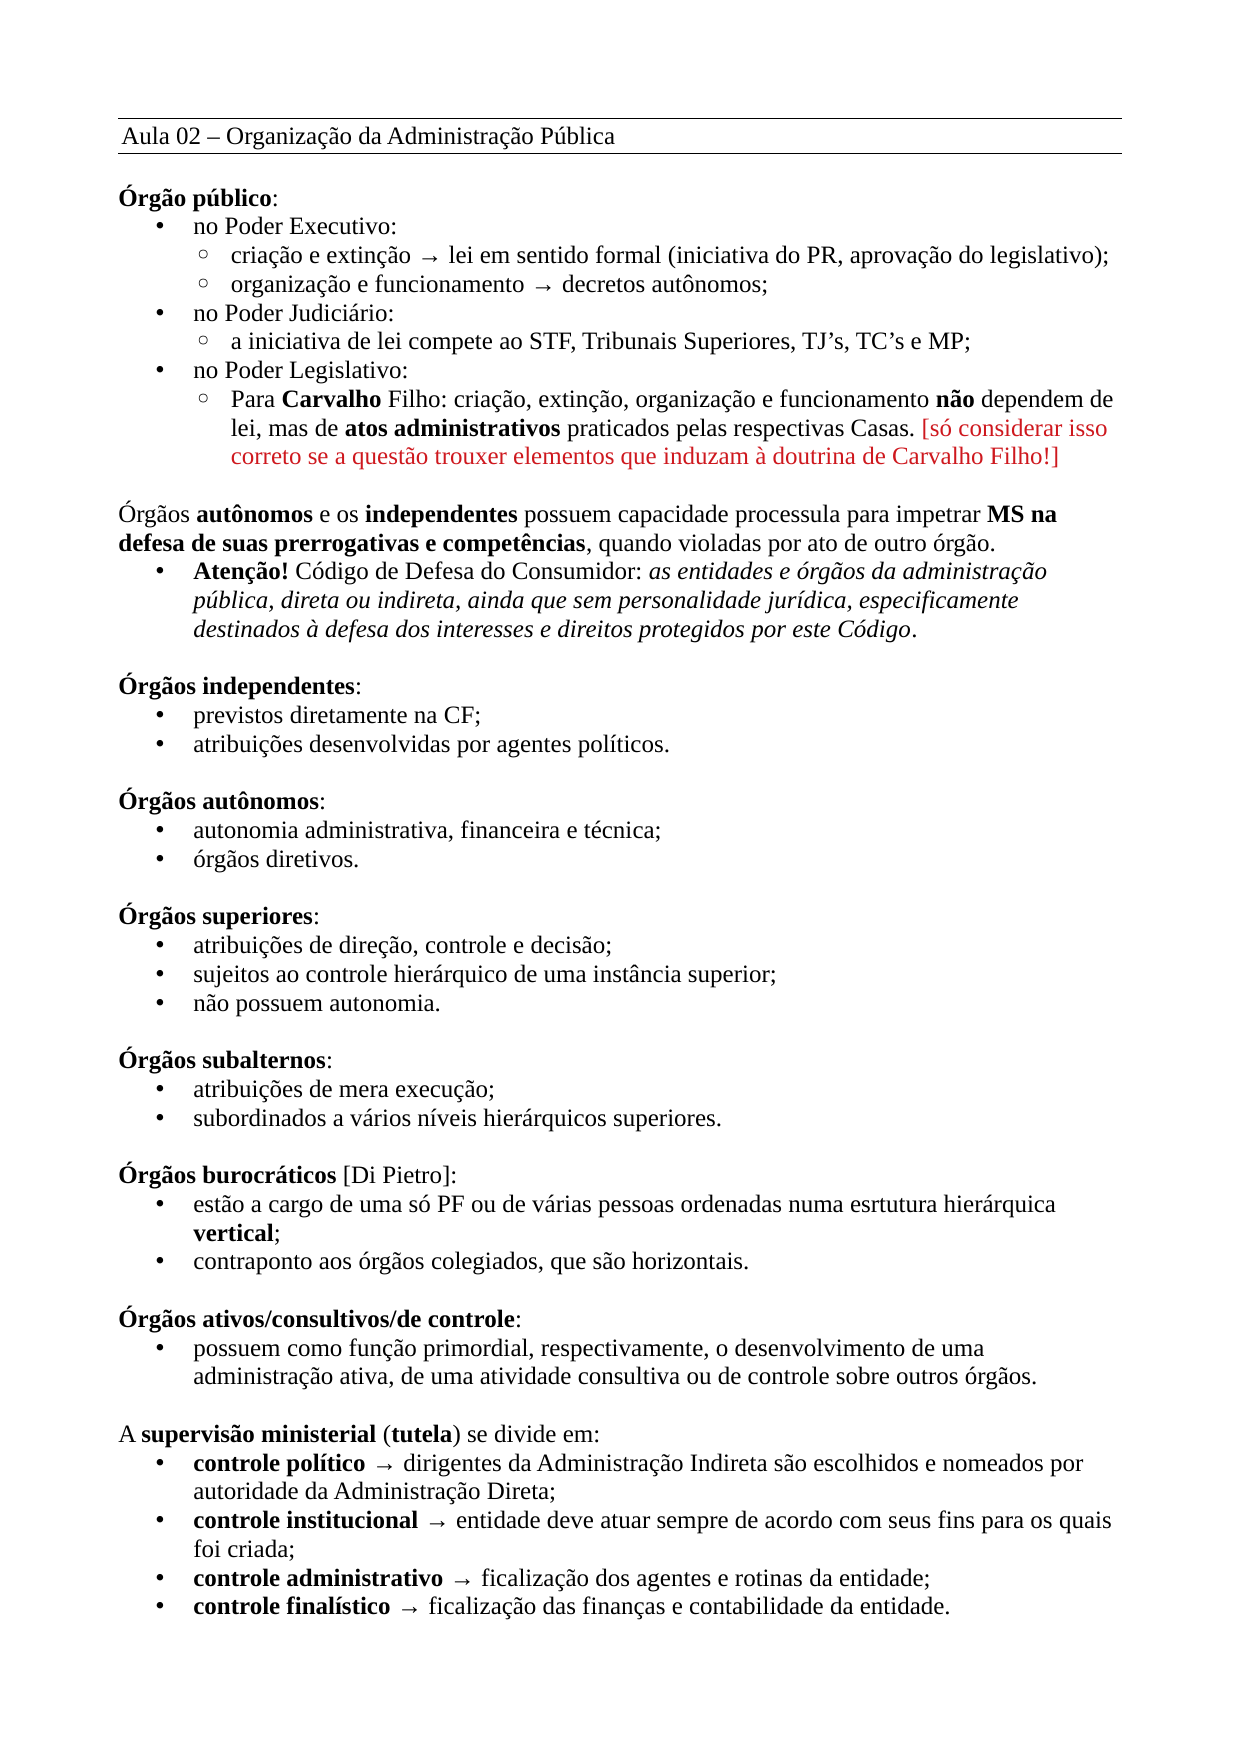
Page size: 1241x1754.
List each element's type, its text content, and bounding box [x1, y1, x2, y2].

list órgãos diretivos. [156, 844, 1122, 873]
text Órgãos burocráticos [Di Pietro]: [118, 1160, 1122, 1189]
list atribuições de direção, controle e decisão; [156, 930, 1122, 959]
list subordinados a vários níveis hierárquicos superiores. [156, 1103, 1122, 1131]
text Órgão público: [118, 183, 1122, 211]
list controle finalístico → ficalização das finanças e contabilidade da entidade. [156, 1591, 1122, 1620]
text Órgãos independentes: [118, 671, 1122, 700]
list Atenção! Código de Defesa do Consumidor: as entidades e órgãos da administração pública, direta ou indireta, ainda que sem personalidade jurídica, especificamente destinados à defesa dos interesses e direitos protegidos por este Código. [156, 556, 1122, 643]
list Para Carvalho Filho: criação, extinção, organização e funcionamento não dependem de lei, mas de atos administrativos praticados pelas respectivas Casas. [só considerar isso correto se a questão trouxer elementos que induzam à doutrina de Carvalho Filho!] [193, 384, 1122, 470]
text Órgãos ativos/consultivos/de controle: [118, 1304, 1122, 1333]
list no Poder Legislativo: [156, 355, 1122, 384]
list organização e funcionamento → decretos autônomos; [193, 269, 1122, 298]
list atribuições de mera execução; [156, 1074, 1122, 1103]
list criação e extinção → lei em sentido formal (iniciativa do PR, aprovação do legislativo); [193, 240, 1122, 269]
list autonomia administrativa, financeira e técnica; [156, 815, 1122, 844]
list previstos diretamente na CF; [156, 700, 1122, 729]
list atribuições desenvolvidas por agentes políticos. [156, 729, 1122, 758]
text Órgãos subalternos: [118, 1045, 1122, 1074]
list controle administrativo → ficalização dos agentes e rotinas da entidade; [156, 1563, 1122, 1591]
list não possuem autonomia. [156, 988, 1122, 1016]
text A supervisão ministerial (tutela) se divide em: [118, 1419, 1122, 1448]
list controle político → dirigentes da Administração Indireta são escolhidos e nomeados por autoridade da Administração Direta; [156, 1448, 1122, 1505]
list controle institucional → entidade deve atuar sempre de acordo com seus fins para os quais foi criada; [156, 1505, 1122, 1563]
text Órgãos superiores: [118, 901, 1122, 930]
text Órgãos autônomos: [118, 786, 1122, 815]
list contraponto aos órgãos colegiados, que são horizontais. [156, 1246, 1122, 1275]
list sujeitos ao controle hierárquico de uma instância superior; [156, 959, 1122, 988]
list estão a cargo de uma só PF ou de várias pessoas ordenadas numa esrtutura hierárquica vertical; [156, 1189, 1122, 1246]
list possuem como função primordial, respectivamente, o desenvolvimento de uma administração ativa, de uma atividade consultiva ou de controle sobre outros órgãos. [156, 1333, 1122, 1390]
list no Poder Judiciário: [156, 298, 1122, 326]
list a iniciativa de lei compete ao STF, Tribunais Superiores, TJ’s, TC’s e MP; [193, 326, 1122, 355]
text Órgãos autônomos e os independentes possuem capacidade processula para impetrar MS na defesa de suas prerrogativas e competências, quando violadas por ato de outro órgão. [118, 499, 1122, 556]
list no Poder Executivo: [156, 211, 1122, 240]
